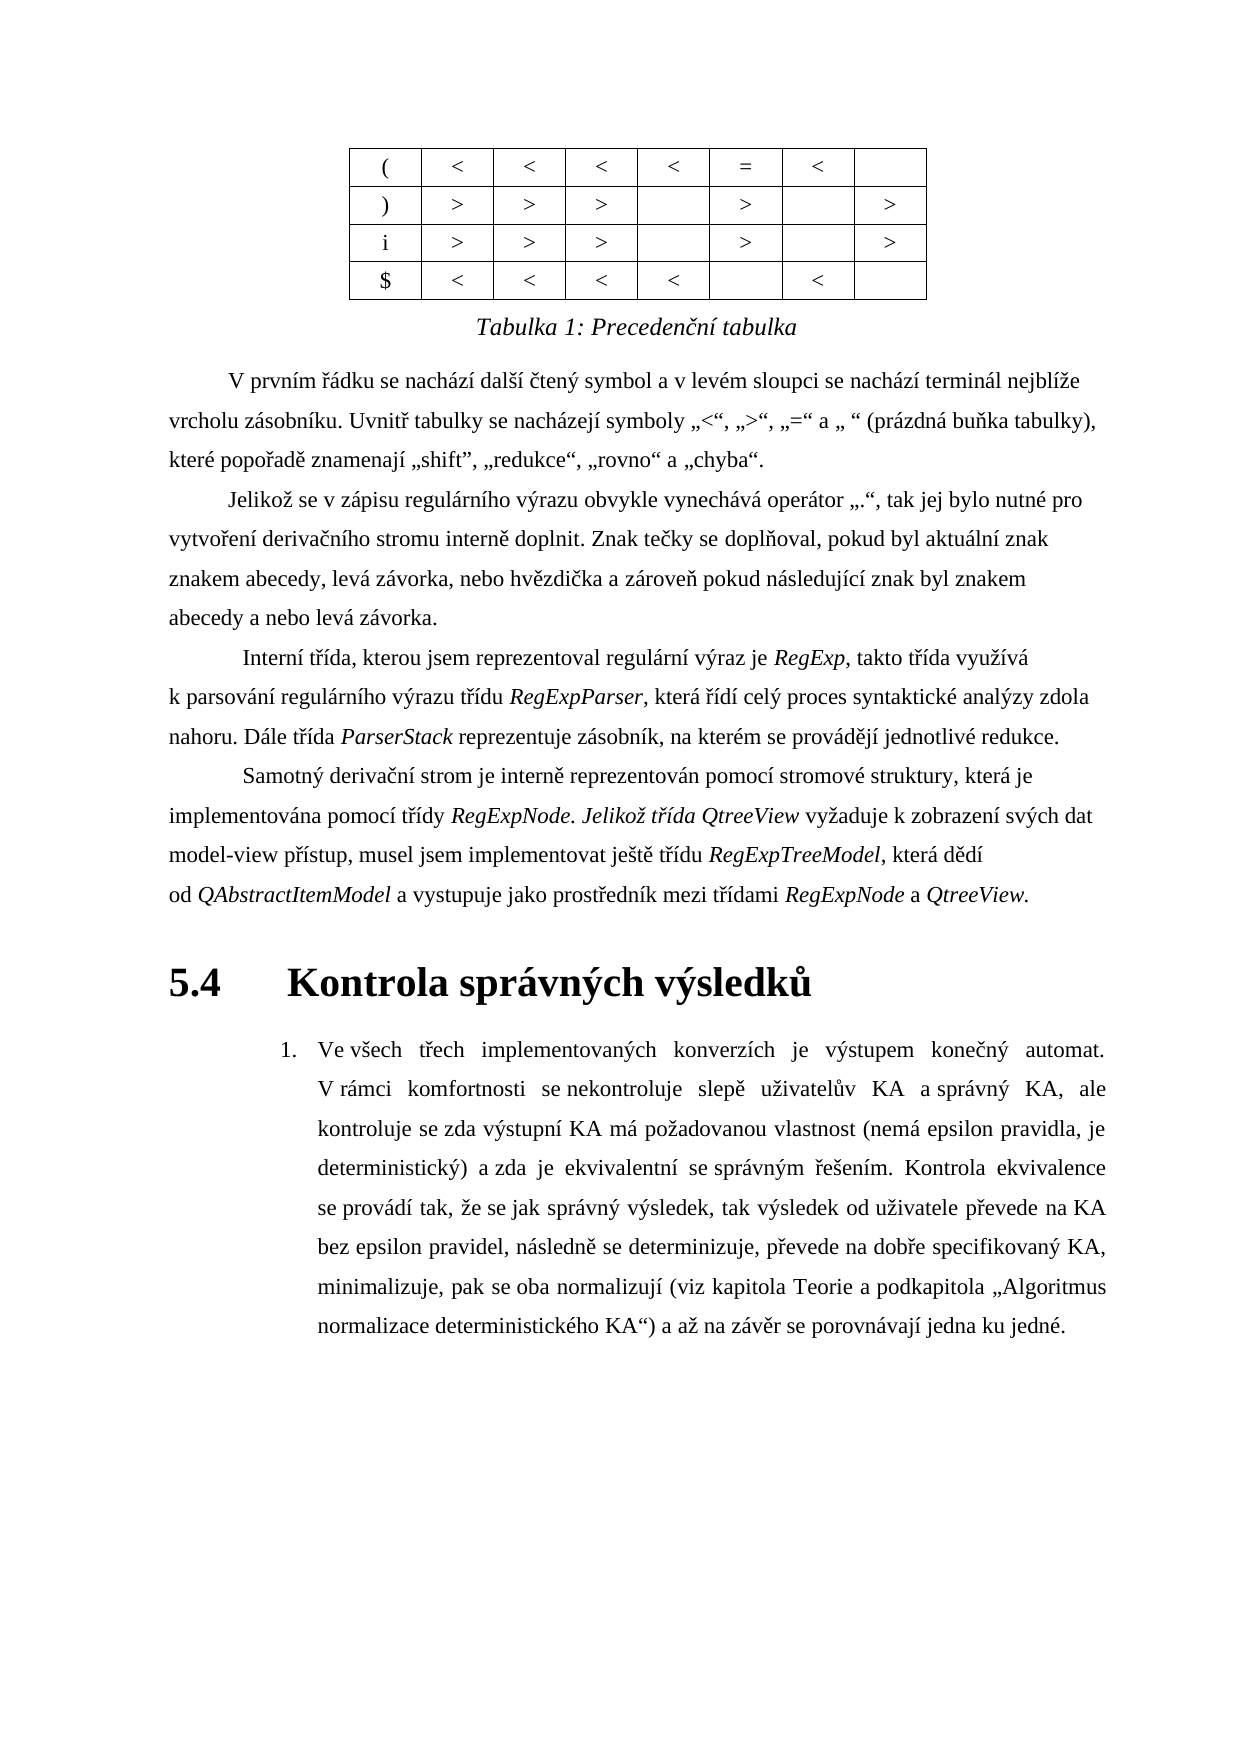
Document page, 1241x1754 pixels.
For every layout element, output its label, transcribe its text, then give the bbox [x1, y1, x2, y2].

table_cell ( [350, 149, 421, 186]
table_cell > [422, 187, 493, 223]
table_cell > [422, 225, 493, 261]
table_cell = [710, 149, 782, 186]
table_cell [638, 225, 709, 261]
table_cell ) [350, 187, 421, 223]
table_cell > [494, 187, 565, 223]
table_cell < [566, 262, 637, 299]
text Jelikož se v zápisu regulárního výrazu obvykle vynechává operátor „.“, tak jej bylo nutné pro [169, 486, 1106, 512]
table_cell < [638, 149, 709, 186]
table_cell < [783, 262, 854, 299]
table_cell < [638, 262, 709, 299]
table_cell $ [350, 262, 421, 299]
text V prvním řádku se nachází další čtený symbol a v levém sloupci se nachází terminál nejblíže vrcholu zásobníku. Uvnitř tabulky se nacházejí symboly „<“, „>“, „=“ a „ “ (prázdná buňka tabulky), které popořadě znamenají „shift”, „redukce“, „rovno“ a „chyba“. [169, 367, 1106, 473]
table_cell < [566, 149, 637, 186]
table_cell > [855, 187, 926, 223]
table_cell [855, 149, 926, 186]
table_cell > [855, 225, 926, 261]
table_cell > [494, 225, 565, 261]
text Tabulka 1: Precedenční tabulka [169, 312, 1106, 341]
table_cell i [350, 225, 421, 261]
table_cell > [566, 225, 637, 261]
table_cell [783, 225, 854, 261]
table_cell [855, 262, 926, 299]
table_cell < [422, 149, 493, 186]
table_cell > [710, 225, 782, 261]
table_cell [783, 187, 854, 223]
text vytvoření derivačního stromu interně doplnit. Znak tečky se doplňoval, pokud byl aktuální znak znakem abecedy, levá závorka, nebo hvězdička a zároveň pokud následující znak byl znakem abecedy a nebo levá závorka. [169, 525, 1106, 631]
list Ve všech třech implementovaných konverzích je výstupem konečný automat. V rámci komfortnosti se nekontroluje slepě uživatelův KA a správný KA, ale kontroluje se zda výstupní KA má požadovanou vlastnost (nemá epsilon pravidla, je deterministický) a zda je ekvivalentní se správným řešením. Kontrola ekvivalence se provádí tak, že se jak správný výsledek, tak výsledek od uživatele převede na KA bez epsilon pravidel, následně se determinizuje, převede na dobře specifikovaný KA, minimalizuje, pak se oba normalizují (viz kapitola Teorie a podkapitola „Algoritmus normalizace deterministického KA“) a až na závěr se porovnávají jedna ku jedné. [280, 1036, 1106, 1338]
table_cell < [494, 149, 565, 186]
table_cell < [494, 262, 565, 299]
table_cell [638, 187, 709, 223]
table_cell > [710, 187, 782, 223]
text Interní třída, kterou jsem reprezentoval regulární výraz je RegExp, takto třída využívá k parsování regulárního výrazu třídu RegExpParser, která řídí celý proces syntaktické analýzy zdola nahoru. Dále třída ParserStack reprezentuje zásobník, na kterém se provádějí jednotlivé redukce. Samotný derivační strom je interně reprezentován pomocí stromové struktury, která je implementována pomocí třídy RegExpNode. Jelikož třída QtreeView vyžaduje k zobrazení svých dat model-view přístup, musel jsem implementovat ještě třídu RegExpTreeModel, která dědí od QAbstractItemModel a vystupuje jako prostředník mezi třídami RegExpNode a QtreeView. [169, 644, 1106, 907]
table_cell [710, 262, 782, 299]
subtitle Kontrola správných výsledků [169, 958, 1106, 1006]
table_cell < [422, 262, 493, 299]
table_cell < [783, 149, 854, 186]
table_cell > [566, 187, 637, 223]
